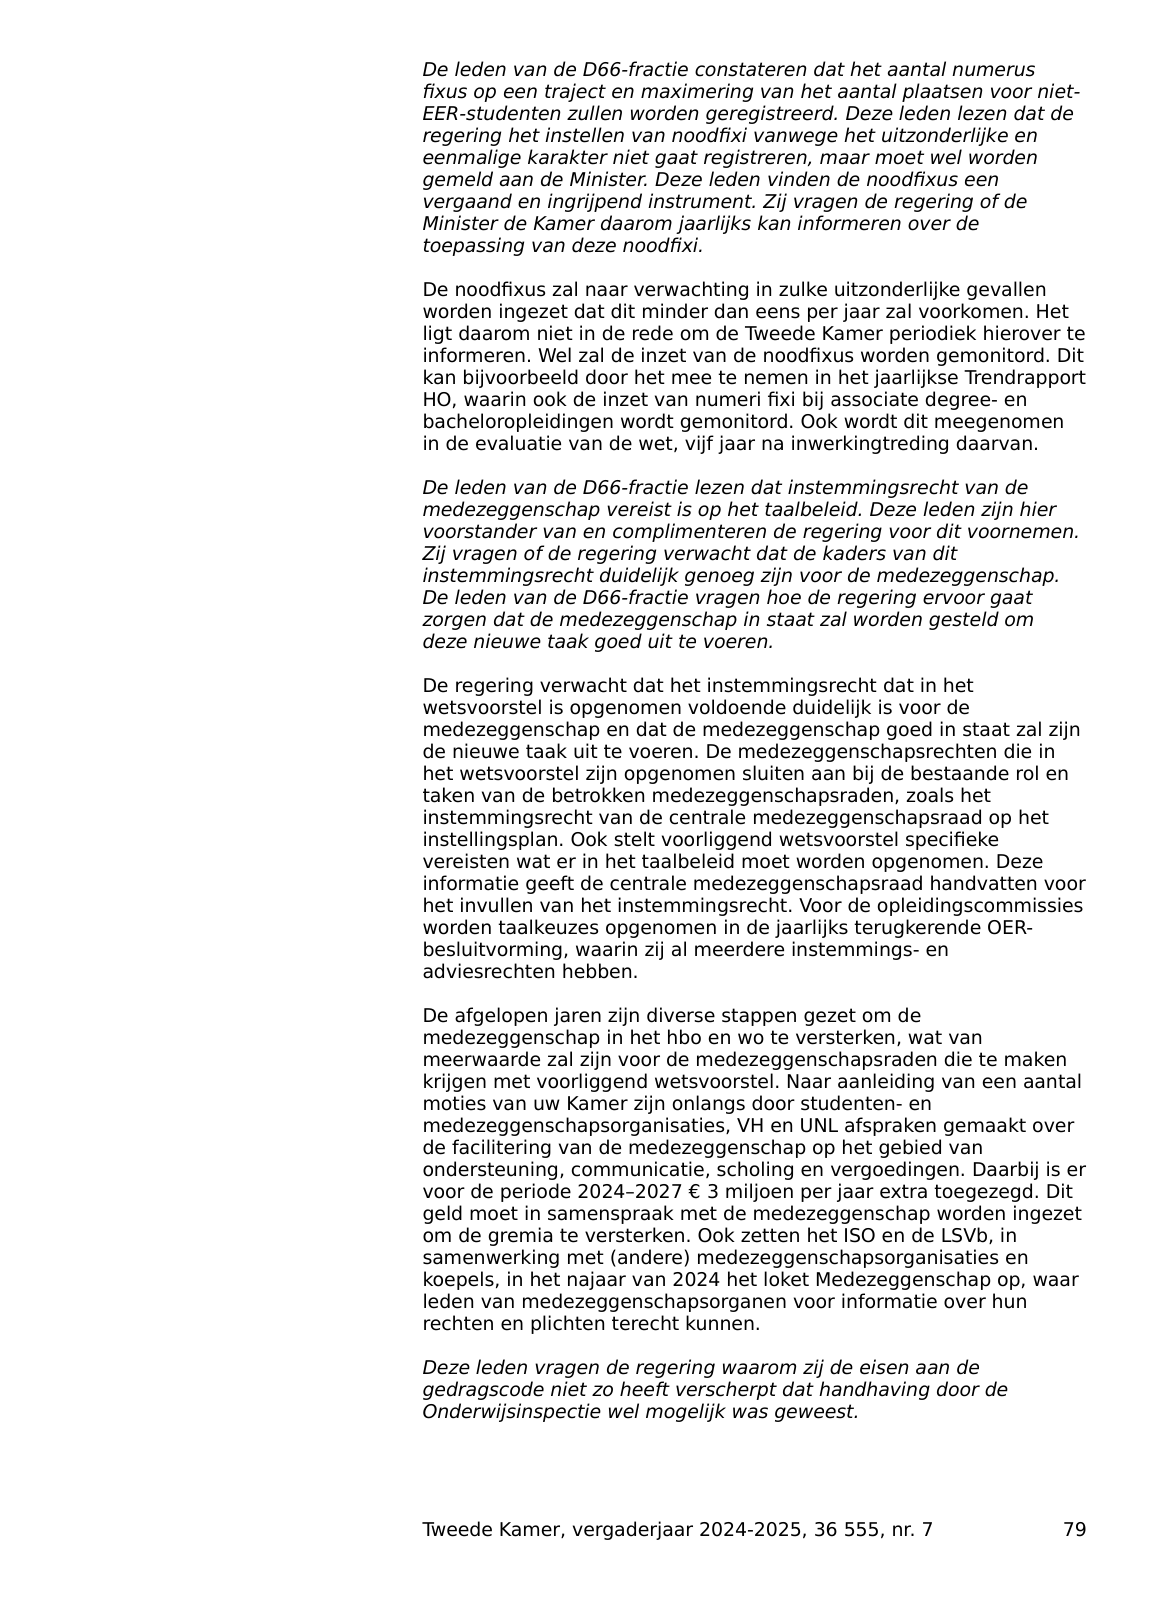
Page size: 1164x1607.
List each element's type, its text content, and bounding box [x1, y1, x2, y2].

text De noodfixus zal naar verwachting in zulke uitzonderlijke gevallen worden ingezet dat dit minder dan eens per jaar zal voorkomen. Het ligt daarom niet in de rede om de Tweede Kamer periodiek hierover te informeren. Wel zal de inzet van de noodfixus worden gemonitord. Dit kan bijvoorbeeld door het mee te nemen in het jaarlijkse Trendrapport HO, waarin ook de inzet van numeri fixi bij associate degree- en bacheloropleidingen wordt gemonitord. Ook wordt dit meegenomen in de evaluatie van de wet, vijf jaar na inwerkingtreding daarvan. [422, 279, 1087, 455]
text De regering verwacht dat het instemmingsrecht dat in het wetsvoorstel is opgenomen voldoende duidelijk is voor de medezeggenschap en dat de medezeggenschap goed in staat zal zijn de nieuwe taak uit te voeren. De medezeggenschapsrechten die in het wetsvoorstel zijn opgenomen sluiten aan bij de bestaande rol en taken van de betrokken medezeggenschapsraden, zoals het instemmingsrecht van de centrale medezeggenschapsraad op het instellingsplan. Ook stelt voorliggend wetsvoorstel specifieke vereisten wat er in het taalbeleid moet worden opgenomen. Deze informatie geeft de centrale medezeggenschapsraad handvatten voor het invullen van het instemmingsrecht. Voor de opleidingscommissies worden taalkeuzes opgenomen in de jaarlijks terugkerende OER-besluitvorming, waarin zij al meerdere instemmings- en adviesrechten hebben. [422, 675, 1087, 983]
text Deze leden vragen de regering waarom zij de eisen aan de gedragscode niet zo heeft verscherpt dat handhaving door de Onderwijsinspectie wel mogelijk was geweest. [422, 1357, 1087, 1423]
text De leden van de D66-fractie constateren dat het aantal numerus fixus op een traject en maximering van het aantal plaatsen voor niet-EER-studenten zullen worden geregistreerd. Deze leden lezen dat de regering het instellen van noodfixi vanwege het uitzonderlijke en eenmalige karakter niet gaat registreren, maar moet wel worden gemeld aan de Minister. Deze leden vinden de noodfixus een vergaand en ingrijpend instrument. Zij vragen de regering of de Minister de Kamer daarom jaarlijks kan informeren over de toepassing van deze noodfixi. [422, 59, 1087, 257]
text De afgelopen jaren zijn diverse stappen gezet om de medezeggenschap in het hbo en wo te versterken, wat van meerwaarde zal zijn voor de medezeggenschapsraden die te maken krijgen met voorliggend wetsvoorstel. Naar aanleiding van een aantal moties van uw Kamer zijn onlangs door studenten- en medezeggenschapsorganisaties, VH en UNL afspraken gemaakt over de facilitering van de medezeggenschap op het gebied van ondersteuning, communicatie, scholing en vergoedingen. Daarbij is er voor de periode 2024–2027 € 3 miljoen per jaar extra toegezegd. Dit geld moet in samenspraak met de medezeggenschap worden ingezet om de gremia te versterken. Ook zetten het ISO en de LSVb, in samenwerking met (andere) medezeggenschapsorganisaties en koepels, in het najaar van 2024 het loket Medezeggenschap op, waar leden van medezeggenschapsorganen voor informatie over hun rechten en plichten terecht kunnen. [422, 1005, 1087, 1335]
text De leden van de D66-fractie lezen dat instemmingsrecht van de medezeggenschap vereist is op het taalbeleid. Deze leden zijn hier voorstander van en complimenteren de regering voor dit voornemen. Zij vragen of de regering verwacht dat de kaders van dit instemmingsrecht duidelijk genoeg zijn voor de medezeggenschap. De leden van de D66-fractie vragen hoe de regering ervoor gaat zorgen dat de medezeggenschap in staat zal worden gesteld om deze nieuwe taak goed uit te voeren. [422, 477, 1087, 653]
